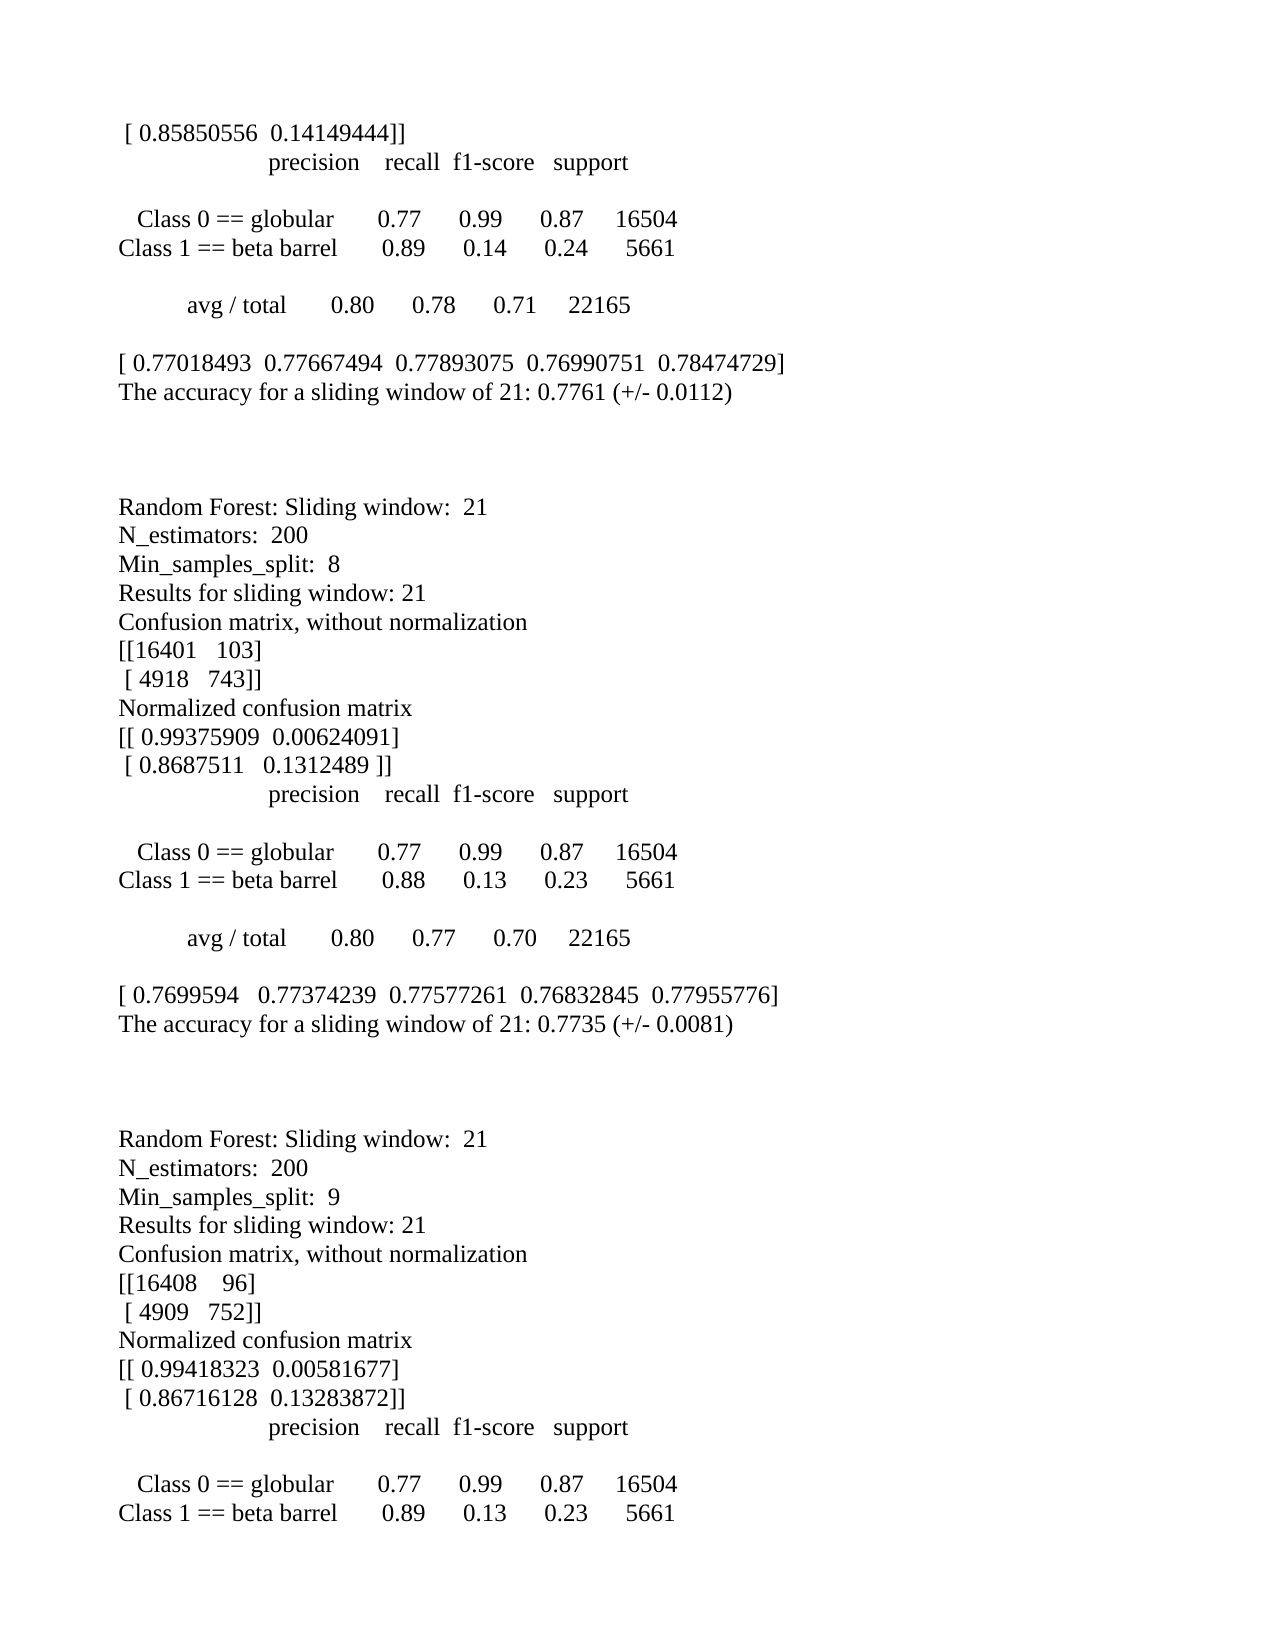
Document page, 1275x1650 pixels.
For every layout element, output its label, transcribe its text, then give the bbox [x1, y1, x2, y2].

text Class 1 == beta barrel 0.89 0.14 0.24 5661 [118, 233, 1157, 262]
text Class 0 == globular 0.77 0.99 0.87 16504 [118, 204, 1157, 233]
text [[ 0.99375909 0.00624091] [118, 722, 1157, 751]
text The accuracy for a sliding window of 21: 0.7761 (+/- 0.0112) [118, 377, 1157, 406]
text N_estimators: 200 [118, 1153, 1157, 1182]
text Min_samples_split: 9 [118, 1182, 1157, 1211]
text [ 4909 752]] [118, 1297, 1157, 1326]
text precision recall f1-score support [118, 147, 1157, 176]
text Normalized confusion matrix [118, 1326, 1157, 1354]
text Results for sliding window: 21 [118, 1211, 1157, 1239]
text avg / total 0.80 0.78 0.71 22165 [118, 291, 1157, 319]
text Results for sliding window: 21 [118, 578, 1157, 607]
text [ 4918 743]] [118, 664, 1157, 693]
text precision recall f1-score support [118, 1412, 1157, 1441]
text Random Forest: Sliding window: 21 [118, 1124, 1157, 1153]
text [[16408 96] [118, 1268, 1157, 1297]
text [[16401 103] [118, 636, 1157, 664]
text [ 0.86716128 0.13283872]] [118, 1383, 1157, 1412]
text Random Forest: Sliding window: 21 [118, 492, 1157, 521]
text [ 0.77018493 0.77667494 0.77893075 0.76990751 0.78474729] [118, 348, 1157, 377]
text Class 1 == beta barrel 0.88 0.13 0.23 5661 [118, 866, 1157, 894]
text The accuracy for a sliding window of 21: 0.7735 (+/- 0.0081) [118, 1009, 1157, 1038]
text Confusion matrix, without normalization [118, 607, 1157, 636]
text [ 0.85850556 0.14149444]] [118, 118, 1157, 147]
text Min_samples_split: 8 [118, 549, 1157, 578]
text Class 1 == beta barrel 0.89 0.13 0.23 5661 [118, 1498, 1157, 1527]
text avg / total 0.80 0.77 0.70 22165 [118, 923, 1157, 952]
text Class 0 == globular 0.77 0.99 0.87 16504 [118, 837, 1157, 866]
text Confusion matrix, without normalization [118, 1239, 1157, 1268]
text Class 0 == globular 0.77 0.99 0.87 16504 [118, 1469, 1157, 1498]
text Normalized confusion matrix [118, 693, 1157, 722]
text precision recall f1-score support [118, 779, 1157, 808]
text [[ 0.99418323 0.00581677] [118, 1354, 1157, 1383]
text [ 0.8687511 0.1312489 ]] [118, 751, 1157, 779]
text N_estimators: 200 [118, 521, 1157, 549]
text [ 0.7699594 0.77374239 0.77577261 0.76832845 0.77955776] [118, 981, 1157, 1009]
